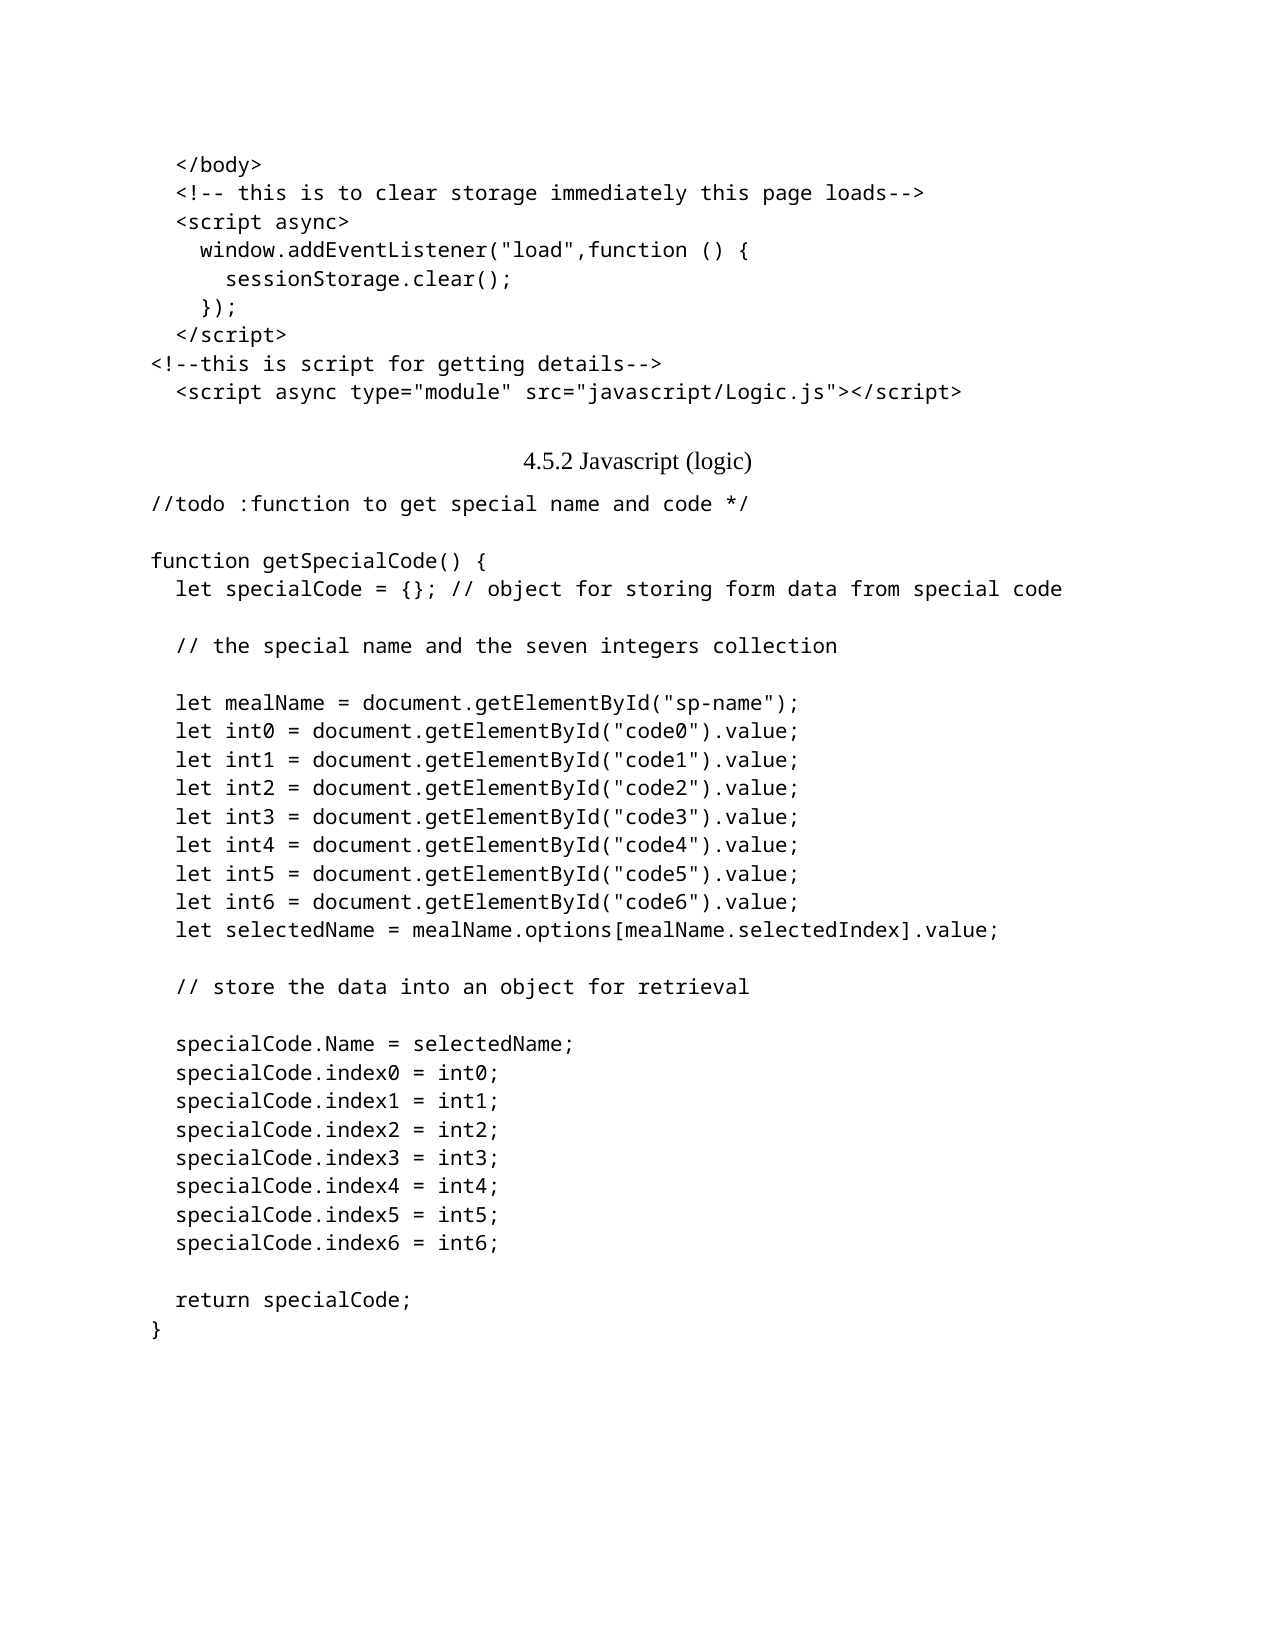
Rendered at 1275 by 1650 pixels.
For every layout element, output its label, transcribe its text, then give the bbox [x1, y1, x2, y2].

text let int2 = document.getElementById("code2").value; [150, 773, 1125, 802]
text specialCode.index6 = int6; [150, 1228, 1125, 1257]
text specialCode.index2 = int2; [150, 1115, 1125, 1143]
text function getSpecialCode() { [150, 546, 1125, 574]
text sessionStorage.clear(); [150, 264, 1125, 292]
text let specialCode = {}; // object for storing form data from special code [150, 574, 1125, 603]
text specialCode.index0 = int0; [150, 1058, 1125, 1086]
text return specialCode; [150, 1285, 1125, 1314]
text // the special name and the seven integers collection [150, 631, 1125, 660]
text </script> [150, 321, 1125, 349]
text let int1 = document.getElementById("code1").value; [150, 745, 1125, 773]
text // store the data into an object for retrieval [150, 972, 1125, 1001]
text let int5 = document.getElementById("code5").value; [150, 859, 1125, 887]
text let mealName = document.getElementById("sp-name"); [150, 688, 1125, 717]
text let int0 = document.getElementById("code0").value; [150, 717, 1125, 745]
text <script async type="module" src="javascript/Logic.js"></script> [150, 377, 1125, 406]
text <script async> [150, 207, 1125, 235]
text specialCode.index4 = int4; [150, 1172, 1125, 1200]
text let int4 = document.getElementById("code4").value; [150, 830, 1125, 859]
text //todo :function to get special name and code */ [150, 489, 1125, 517]
text <!--this is script for getting details--> [150, 349, 1125, 377]
text specialCode.Name = selectedName; [150, 1029, 1125, 1058]
text } [150, 1314, 1125, 1342]
text let int3 = document.getElementById("code3").value; [150, 802, 1125, 830]
text }); [150, 292, 1125, 321]
text specialCode.index5 = int5; [150, 1200, 1125, 1228]
text specialCode.index3 = int3; [150, 1143, 1125, 1172]
text let selectedName = mealName.options[mealName.selectedIndex].value; [150, 916, 1125, 944]
text <!-- this is to clear storage immediately this page loads--> [150, 178, 1125, 207]
text window.addEventListener("load",function () { [150, 235, 1125, 264]
text let int6 = document.getElementById("code6").value; [150, 887, 1125, 916]
subtitle 4.5.2 Javascript (logic) [150, 447, 1125, 475]
text </body> [150, 150, 1125, 178]
text specialCode.index1 = int1; [150, 1086, 1125, 1115]
